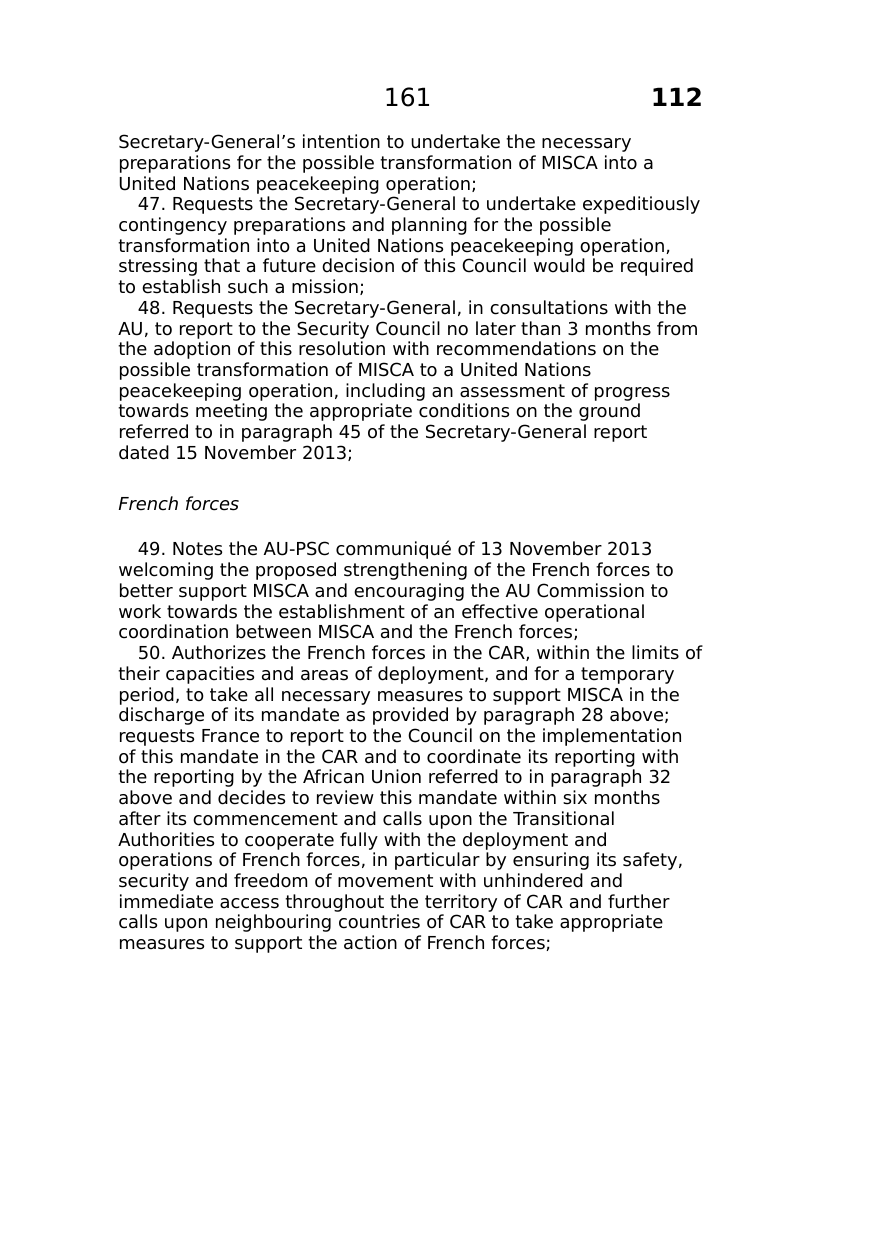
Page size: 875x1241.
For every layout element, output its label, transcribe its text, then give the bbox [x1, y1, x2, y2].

subtitle French forces [118, 493, 703, 514]
text Secretary-General’s intention to undertake the necessary preparations for the possible transformation of MISCA into a United Nations peacekeeping operation; [118, 132, 703, 194]
text 50. Authorizes the French forces in the CAR, within the limits of their capacities and areas of deployment, and for a temporary period, to take all necessary measures to support MISCA in the discharge of its mandate as provided by paragraph 28 above; requests France to report to the Council on the implementation of this mandate in the CAR and to coordinate its reporting with the reporting by the African Union referred to in paragraph 32 above and decides to review this mandate within six months after its commencement and calls upon the Transitional Authorities to cooperate fully with the deployment and operations of French forces, in particular by ensuring its safety, security and freedom of movement with unhindered and immediate access throughout the territory of CAR and further calls upon neighbouring countries of CAR to take appropriate measures to support the action of French forces; [118, 643, 703, 954]
text 48. Requests the Secretary-General, in consultations with the AU, to report to the Security Council no later than 3 months from the adoption of this resolution with recommendations on the possible transformation of MISCA to a United Nations peacekeeping operation, including an assessment of progress towards meeting the appropriate conditions on the ground referred to in paragraph 45 of the Secretary-General report dated 15 November 2013; [118, 298, 703, 463]
text 49. Notes the AU-PSC communiqué of 13 November 2013 welcoming the proposed strengthening of the French forces to better support MISCA and encouraging the AU Commission to work towards the establishment of an effective operational coordination between MISCA and the French forces; [118, 539, 703, 643]
text 47. Requests the Secretary-General to undertake expeditiously contingency preparations and planning for the possible transformation into a United Nations peacekeeping operation, stressing that a future decision of this Council would be required to establish such a mission; [118, 194, 703, 298]
